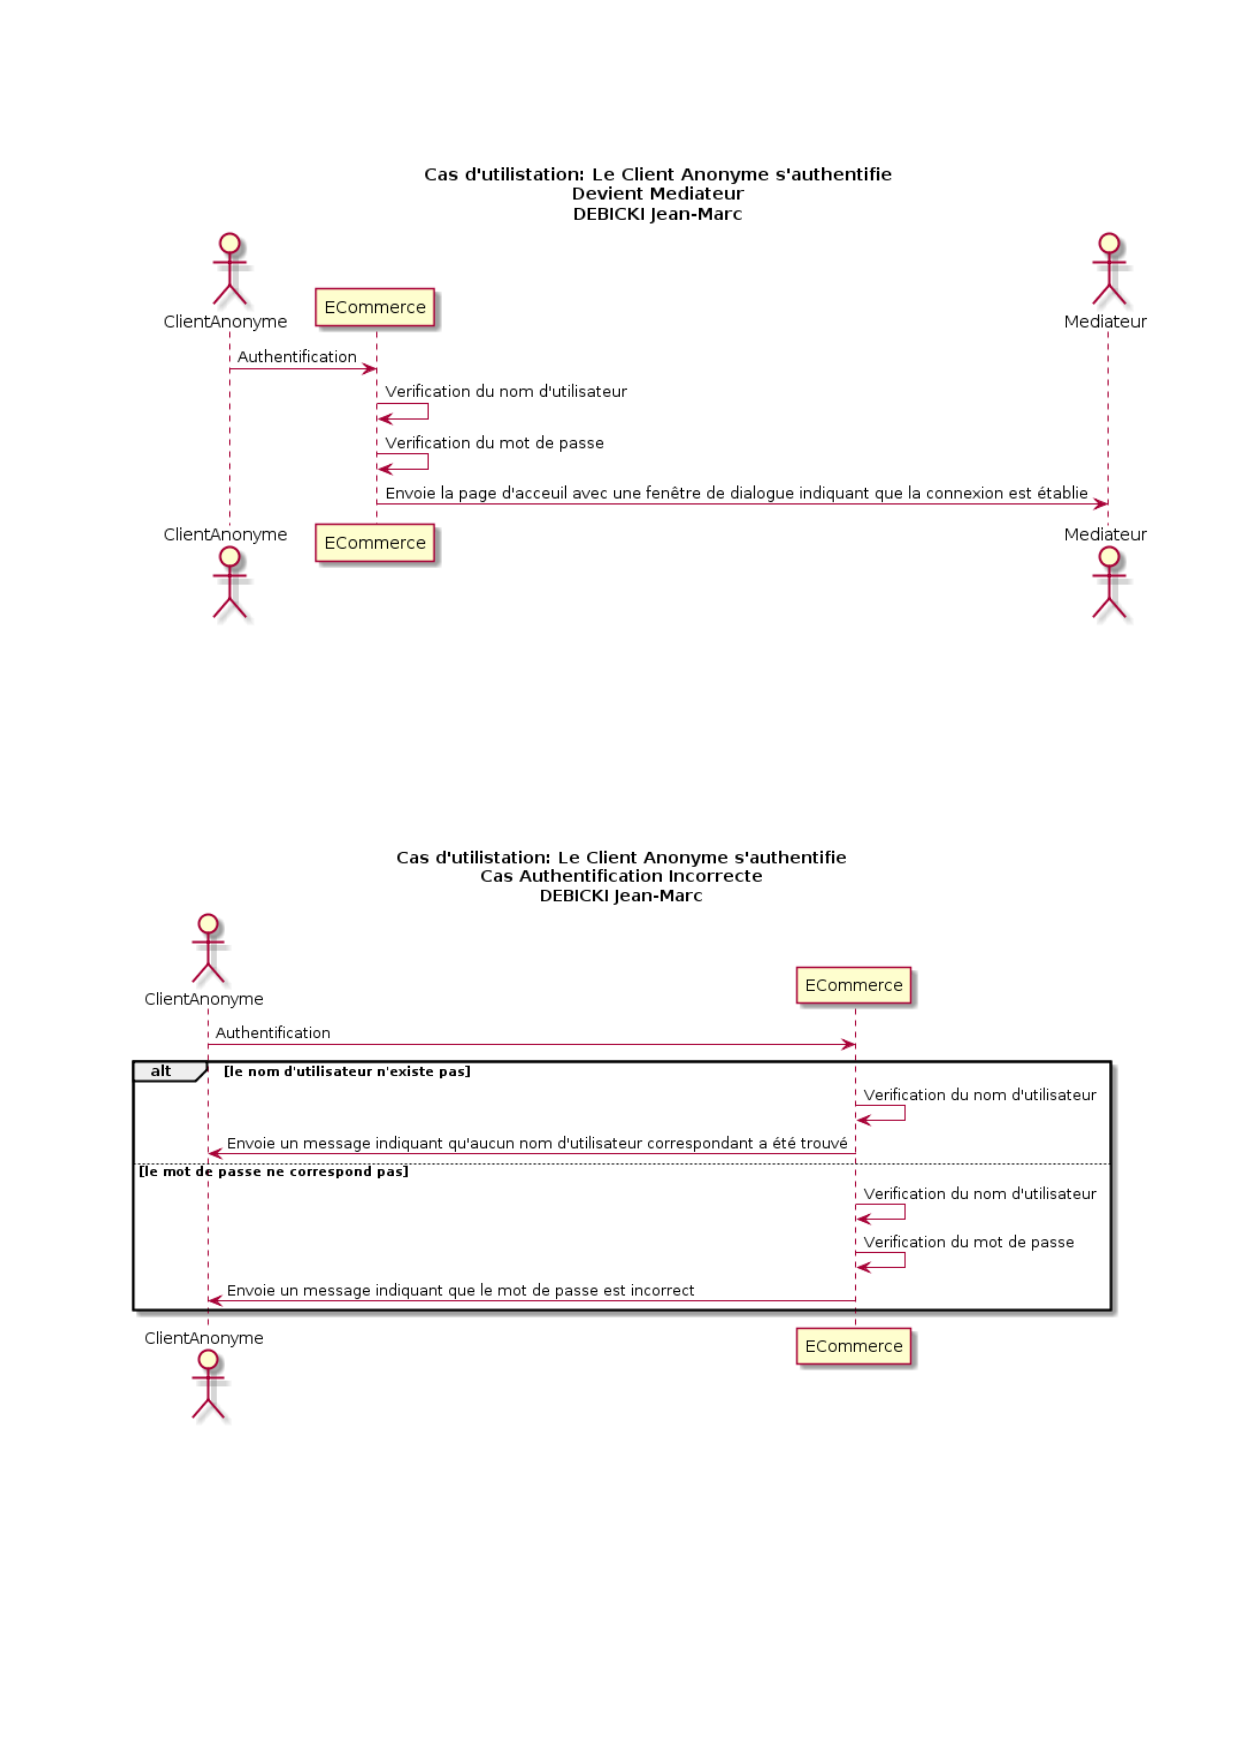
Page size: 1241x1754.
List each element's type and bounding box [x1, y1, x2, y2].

picture [154, 153, 1158, 629]
picture [118, 837, 1123, 1429]
